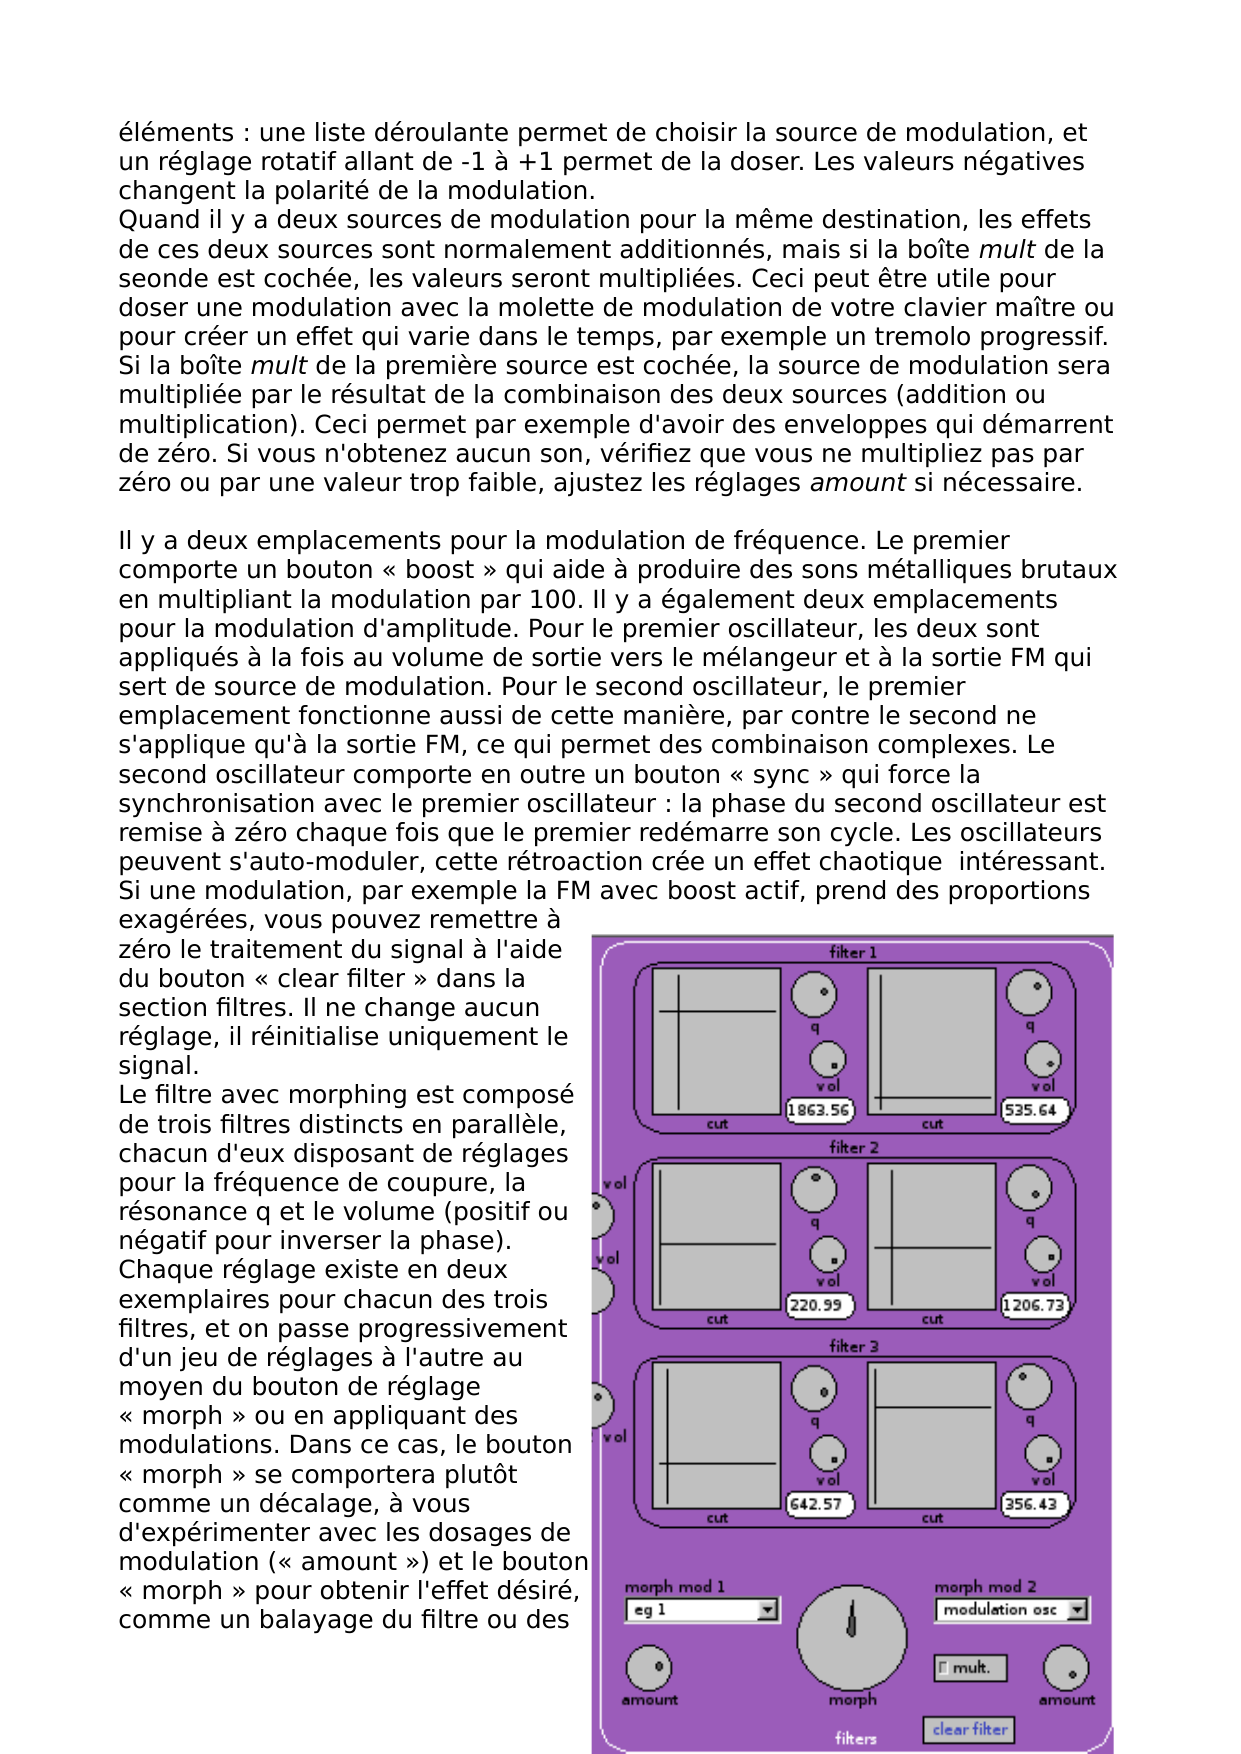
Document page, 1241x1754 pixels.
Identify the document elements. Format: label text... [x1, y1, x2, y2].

picture [591, 934, 1114, 1754]
text Quand il y a deux sources de modulation pour la même destination, les effets de ces deux sources sont normalement additionnés, mais si la boîte mult de la seonde est cochée, les valeurs seront multipliées. Ceci peut être utile pour doser une modulation avec la molette de modulation de votre clavier maître ou pour créer un effet qui varie dans le temps, par exemple un tremolo progressif. [118, 206, 1122, 351]
text Le filtre avec morphing est composé de trois filtres distincts en parallèle, chacun d'eux disposant de réglages pour la fréquence de coupure, la résonance q et le volume (positif ou négatif pour inverser la phase). Chaque réglage existe en deux exemplaires pour chacun des trois filtres, et on passe progressivement d'un jeu de réglages à l'autre au moyen du bouton de réglage « morph » ou en appliquant des modulations. Dans ce cas, le bouton « morph » se comportera plutôt comme un décalage, à vous d'expérimenter avec les dosages de modulation (« amount ») et le bouton « morph » pour obtenir l'effet désiré, comme un balayage du filtre ou des [118, 1081, 591, 1635]
text Il y a deux emplacements pour la modulation de fréquence. Le premier comporte un bouton « boost » qui aide à produire des sons métalliques brutaux en multipliant la modulation par 100. Il y a également deux emplacements pour la modulation d'amplitude. Pour le premier oscillateur, les deux sont appliqués à la fois au volume de sortie vers le mélangeur et à la sortie FM qui sert de source de modulation. Pour le second oscillateur, le premier emplacement fonctionne aussi de cette manière, par contre le second ne s'applique qu'à la sortie FM, ce qui permet des combinaison complexes. Le second oscillateur comporte en outre un bouton « sync » qui force la synchronisation avec le premier oscillateur : la phase du second oscillateur est remise à zéro chaque fois que le premier redémarre son cycle. Les oscillateurs peuvent s'auto-moduler, cette rétroaction crée un effet chaotique intéressant. Si une modulation, par exemple la FM avec boost actif, prend des proportions exagérées, vous pouvez remettre à zéro le traitement du signal à l'aide du bouton « clear filter » dans la section filtres. Il ne change aucun réglage, il réinitialise uniquement le signal. [118, 526, 1122, 1081]
text éléments : une liste déroulante permet de choisir la source de modulation, et un réglage rotatif allant de -1 à +1 permet de la doser. Les valeurs négatives changent la polarité de la modulation. [118, 118, 1122, 206]
text Si la boîte mult de la première source est cochée, la source de modulation sera multipliée par le résultat de la combinaison des deux sources (addition ou multiplication). Ceci permet par exemple d'avoir des enveloppes qui démarrent de zéro. Si vous n'obtenez aucun son, vérifiez que vous ne multipliez pas par zéro ou par une valeur trop faible, ajustez les réglages amount si nécessaire. [118, 351, 1122, 497]
